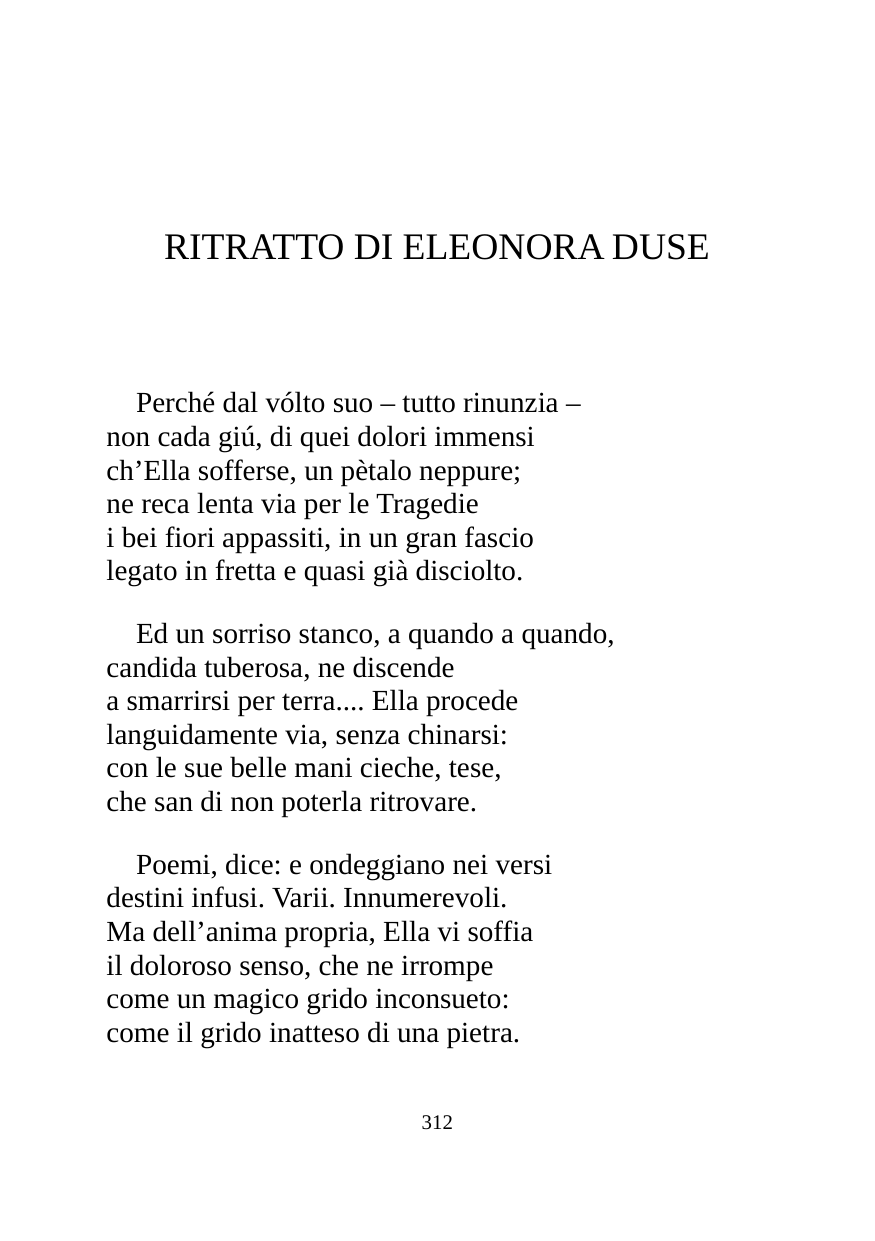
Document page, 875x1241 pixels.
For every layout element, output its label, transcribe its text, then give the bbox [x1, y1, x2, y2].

text Poemi, dice: e ondeggiano nei versi destini infusi. Varii. Innumerevoli. Ma dell’anima propria, Ella vi soffia il doloroso senso, che ne irrompe come un magico grido inconsueto: come il grido inatteso di una pietra. [106, 847, 768, 1048]
subtitle RITRATTO DI ELEONORA DUSE [106, 224, 768, 267]
text Ed un sorriso stanco, a quando a quando, candida tuberosa, ne discende a smarrirsi per terra.... Ella procede languidamente via, senza chinarsi: con le sue belle mani cieche, tese, che san di non poterla ritrovare. [106, 616, 768, 818]
text Perché dal vólto suo – tutto rinunzia – non cada giú, di quei dolori immensi ch’Ella sofferse, un pètalo neppure; ne reca lenta via per le Tragedie i bei fiori appassiti, in un gran fascio legato in fretta e quasi già disciolto. [106, 386, 768, 587]
